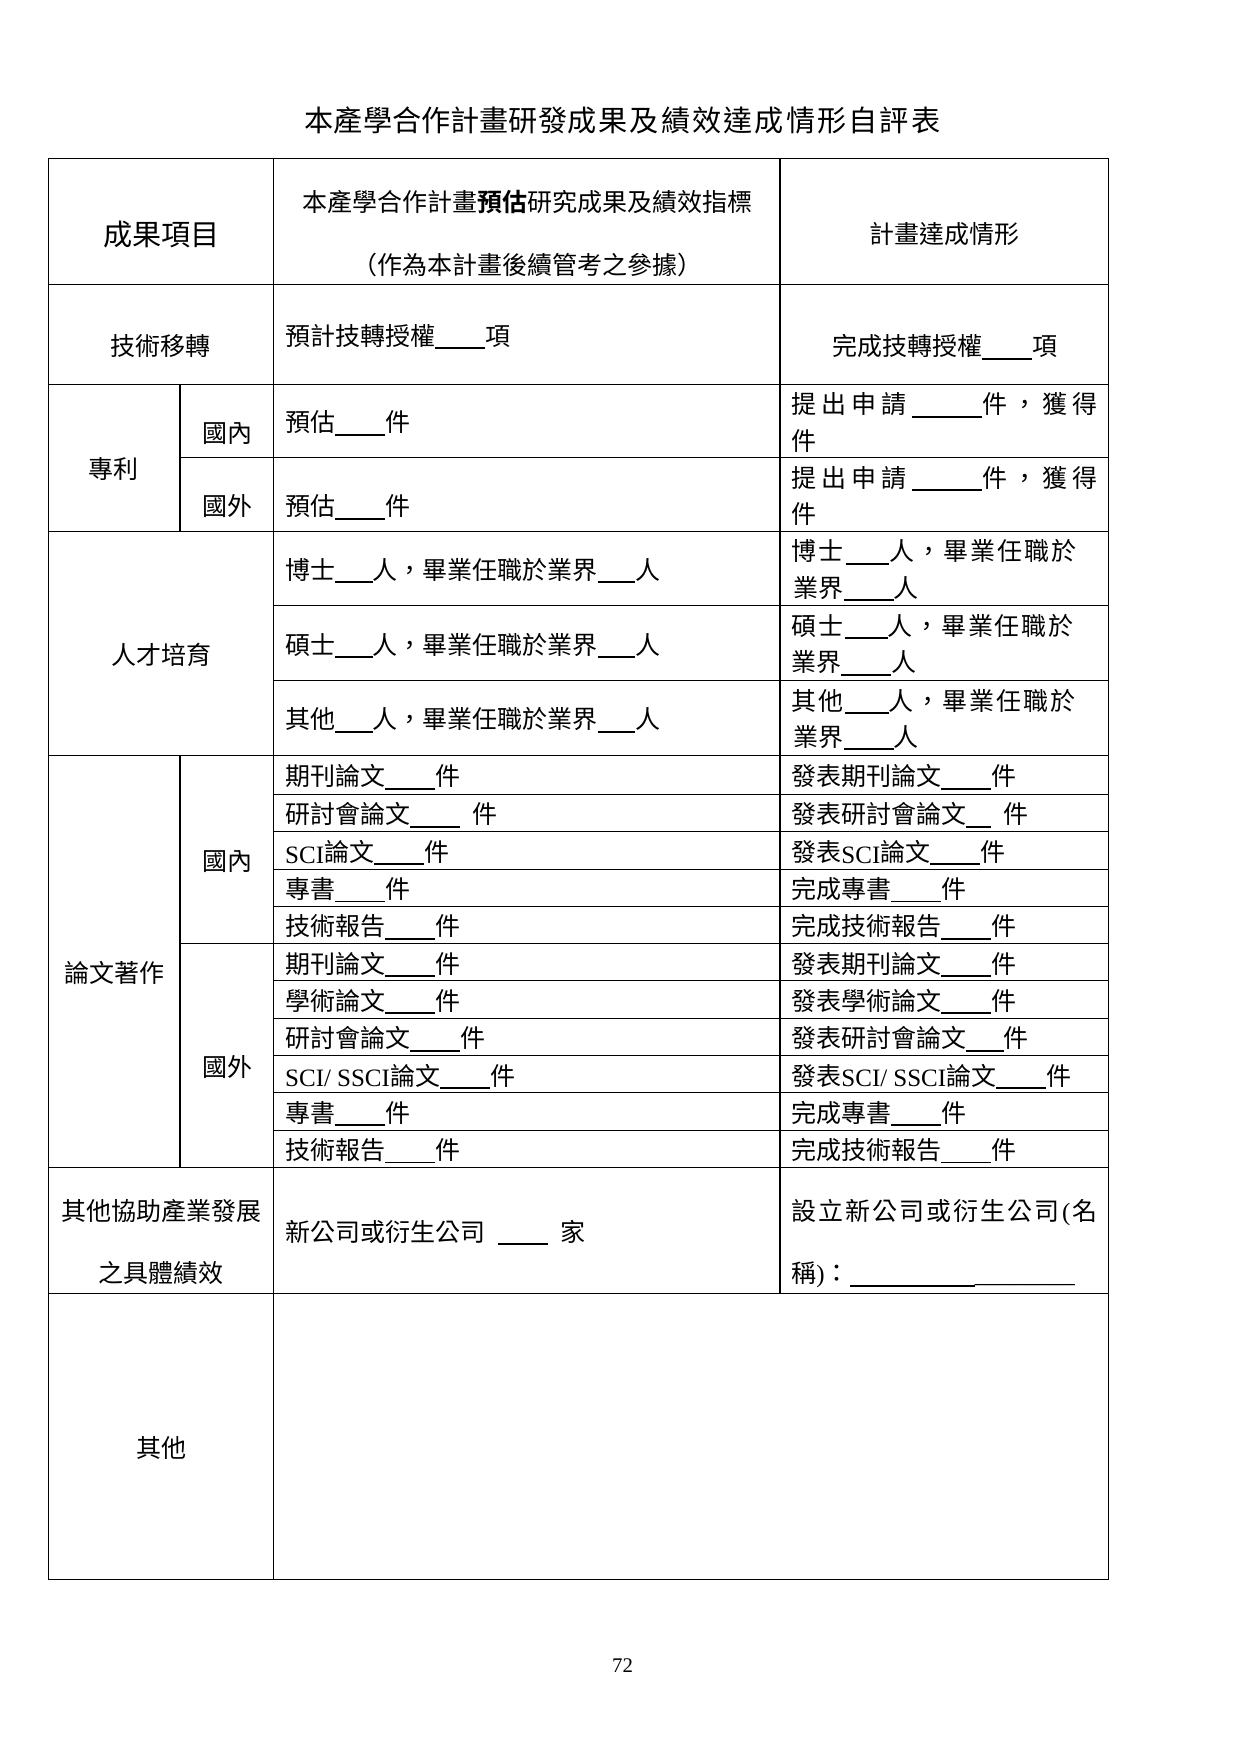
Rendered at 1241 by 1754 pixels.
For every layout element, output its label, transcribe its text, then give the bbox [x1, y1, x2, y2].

table_cell 國外 [181, 458, 273, 531]
table_cell SCI/ SSCI論文 件 [274, 1056, 779, 1092]
table_cell 發表研討會論文 件 [781, 1019, 1108, 1055]
table_cell 設立新公司或衍生公司(名稱)： ________ [781, 1168, 1108, 1293]
table_cell 學術論文 件 [274, 981, 779, 1018]
table_cell 完成專書 件 [781, 870, 1108, 906]
table_cell 提出申請 件，獲得 件 [781, 458, 1108, 531]
table_cell 完成技轉授權 項 [781, 285, 1108, 384]
table_cell 研討會論文 件 [274, 795, 779, 831]
table_cell SCI論文 件 [274, 832, 779, 868]
table_cell 國內 [181, 385, 273, 457]
table_cell 其他 人，畢業任職於業界 人 [781, 681, 1108, 755]
table_cell 技術移轉 [49, 285, 273, 384]
table_cell 專書 件 [274, 870, 779, 906]
table_cell 新公司或衍生公司 家 [274, 1168, 779, 1293]
table_cell 專書 件 [274, 1093, 779, 1129]
table_cell 技術報告 件 [274, 907, 779, 943]
table_cell 完成技術報告 件 [781, 907, 1108, 943]
table_header 本產學合作計畫預估研究成果及績效指標 （作為本計畫後續管考之參據） [274, 159, 779, 284]
table_cell 專利 [49, 385, 179, 531]
table_cell 論文著作 [49, 756, 179, 1167]
table_cell 預估 件 [274, 458, 779, 531]
table_cell 完成技術報告 件 [781, 1131, 1108, 1167]
table_cell 發表SCI/ SSCI論文 件 [781, 1056, 1108, 1092]
text 本產學合作計畫研發成果及績效達成情形自評表 [75, 77, 1169, 139]
table_cell 博士 人，畢業任職於業界 人 [781, 532, 1108, 605]
table_cell 研討會論文 件 [274, 1019, 779, 1055]
table_cell 發表期刊論文 件 [781, 756, 1108, 794]
table_cell 其他 人，畢業任職於業界 人 [274, 681, 779, 755]
table_cell 期刊論文 件 [274, 756, 779, 794]
table_cell 發表學術論文 件 [781, 981, 1108, 1018]
table_cell 發表SCI論文 件 [781, 832, 1108, 868]
table_cell 預計技轉授權 項 [274, 285, 779, 384]
table_cell 技術報告 件 [274, 1131, 779, 1167]
table_cell 期刊論文 件 [274, 944, 779, 980]
table_cell 其他 [49, 1294, 273, 1579]
table_cell 人才培育 [49, 532, 273, 755]
table_cell 碩士 人，畢業任職於業界 人 [274, 606, 779, 680]
table_cell 其他協助產業發展之具體績效 [49, 1168, 273, 1293]
table_cell 國內 [181, 756, 273, 943]
table_cell 完成專書 件 [781, 1093, 1108, 1129]
table_cell 碩士 人，畢業任職於業界 人 [781, 606, 1108, 680]
table_cell 預估 件 [274, 385, 779, 457]
table_cell 國外 [181, 944, 273, 1167]
table_cell 博士 人，畢業任職於業界 人 [274, 532, 779, 605]
table_header 成果項目 [49, 159, 273, 284]
table_cell [274, 1294, 1108, 1579]
table_header 計畫達成情形 [781, 159, 1108, 284]
table_cell 提出申請 件，獲得 件 [781, 385, 1108, 457]
table_cell 發表期刊論文 件 [781, 944, 1108, 980]
table_cell 發表研討會論文 件 [781, 795, 1108, 831]
